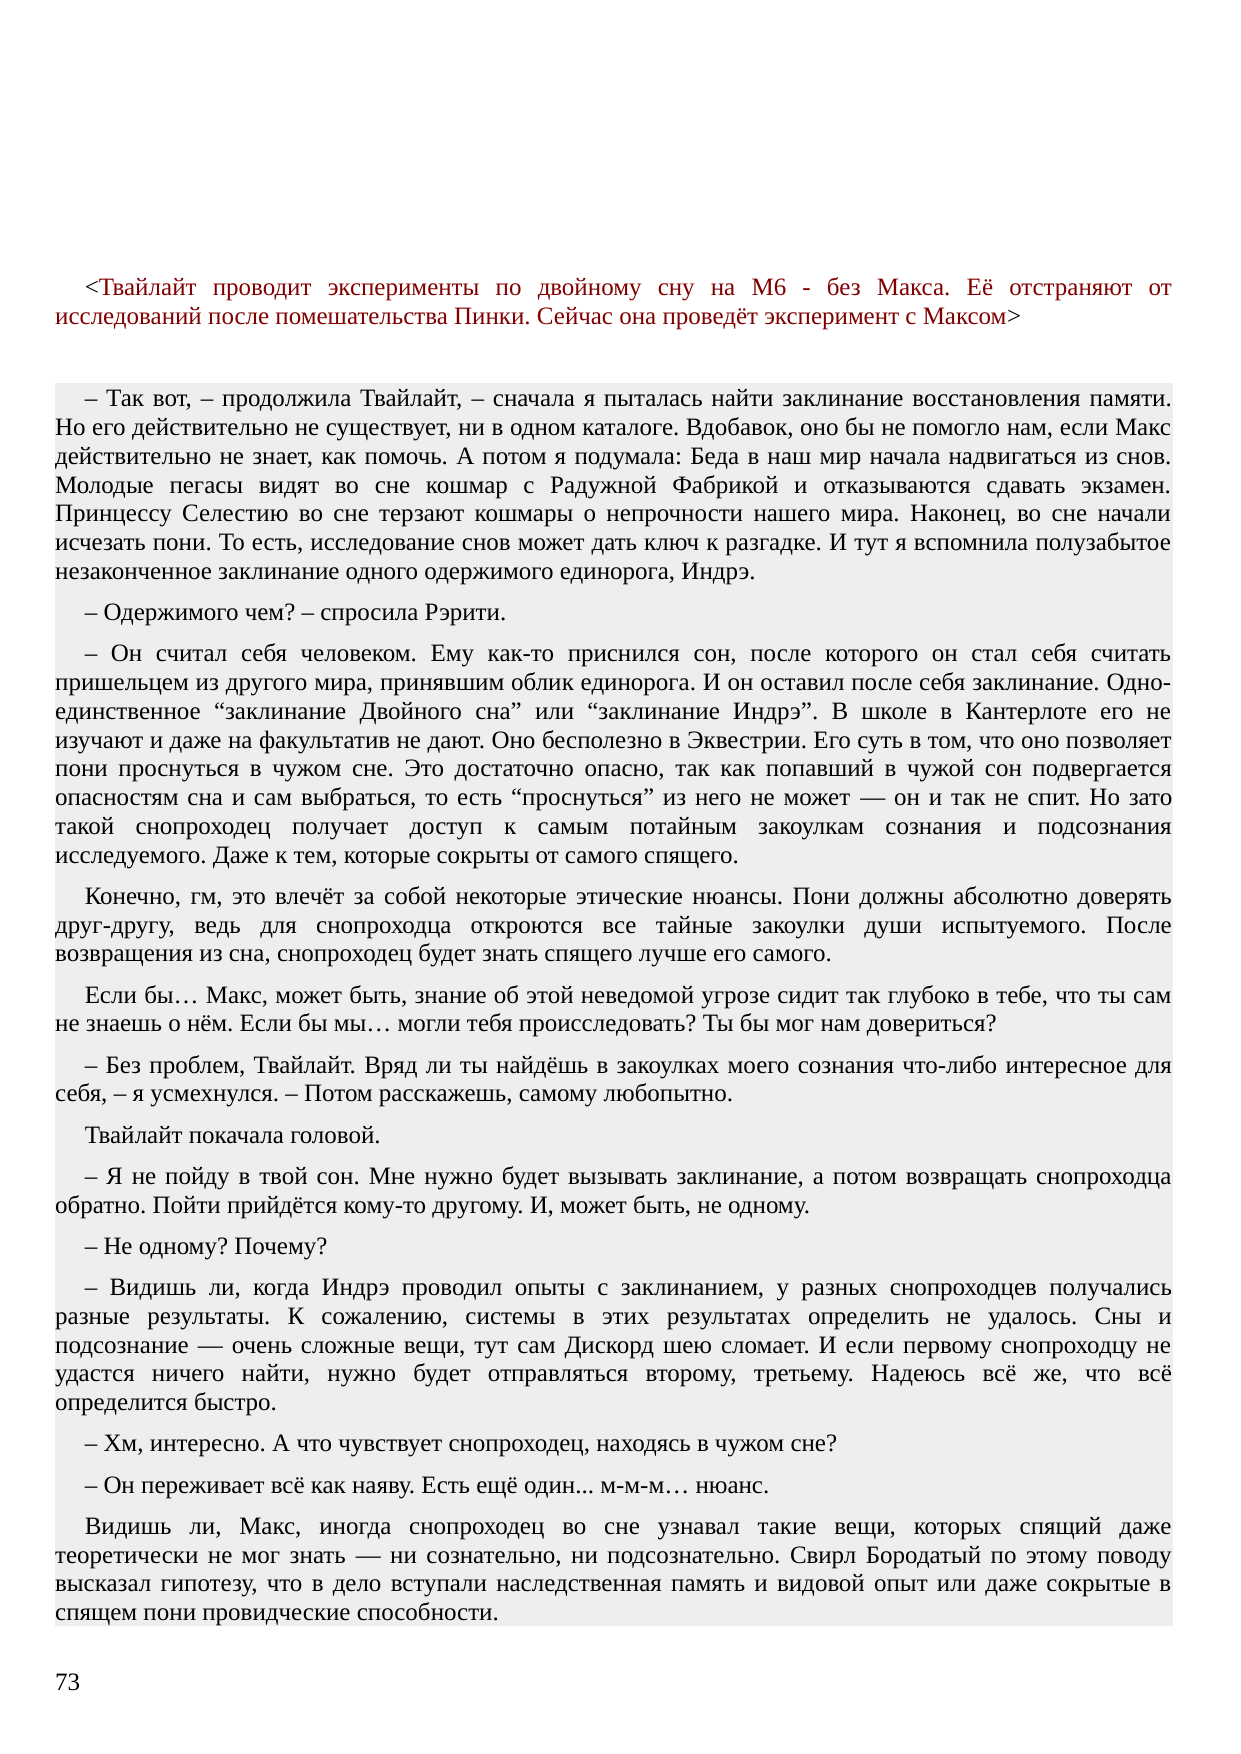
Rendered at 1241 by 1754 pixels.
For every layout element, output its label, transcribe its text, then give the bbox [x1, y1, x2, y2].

text – Не одному? Почему? [55, 1231, 1173, 1260]
text – Одержимого чем? – спросила Рэрити. [55, 597, 1173, 626]
text Если бы… Макс, может быть, знание об этой неведомой угрозе сидит так глубоко в тебе, что ты сам не знаешь о нём. Если бы мы… могли тебя происследовать? Ты бы мог нам довериться? [55, 980, 1173, 1037]
text Конечно, гм, это влечёт за собой некоторые этические нюансы. Пони должны абсолютно доверять друг-другу, ведь для снопроходца откроются все тайные закоулки души испытуемого. После возвращения из сна, снопроходец будет знать спящего лучше его самого. [55, 881, 1173, 967]
text – Он переживает всё как наяву. Есть ещё один... м-м-м… нюанс. [55, 1470, 1173, 1498]
text <Твайлайт проводит эксперименты по двойному сну на М6 - без Макса. Её отстраняют от исследований после помешательства Пинки. Сейчас она проведёт эксперимент с Максом> [55, 272, 1173, 330]
text – Так вот, – продолжила Твайлайт, – сначала я пыталась найти заклинание восстановления памяти. Но его действительно не существует, ни в одном каталоге. Вдобавок, оно бы не помогло нам, если Макс действительно не знает, как помочь. А потом я подумала: Беда в наш мир начала надвигаться из снов. Молодые пегасы видят во сне кошмар с Радужной Фабрикой и отказываются сдавать экзамен. Принцессу Селестию во сне терзают кошмары о непрочности нашего мира. Наконец, во сне начали исчезать пони. То есть, исследование снов может дать ключ к разгадке. И тут я вспомнила полузабытое незаконченное заклинание одного одержимого единорога, Индрэ. [55, 383, 1173, 585]
text – Без проблем, Твайлайт. Вряд ли ты найдёшь в закоулках моего сознания что-либо интересное для себя, – я усмехнулся. – Потом расскажешь, самому любопытно. [55, 1050, 1173, 1107]
text – Он считал себя человеком. Ему как-то приснился сон, после которого он стал себя считать пришельцем из другого мира, принявшим облик единорога. И он оставил после себя заклинание. Одно-единственное “заклинание Двойного сна” или “заклинание Индрэ”. В школе в Кантерлоте его не изучают и даже на факультатив не дают. Оно бесполезно в Эквестрии. Его суть в том, что оно позволяет пони проснуться в чужом сне. Это достаточно опасно, так как попавший в чужой сон подвергается опасностям сна и сам выбраться, то есть “проснуться” из него не может — он и так не спит. Но зато такой снопроходец получает доступ к самым потайным закоулкам сознания и подсознания исследуемого. Даже к тем, которые сокрыты от самого спящего. [55, 638, 1173, 868]
text Видишь ли, Макс, иногда снопроходец во сне узнавал такие вещи, которых спящий даже теоретически не мог знать — ни сознательно, ни подсознательно. Свирл Бородатый по этому поводу высказал гипотезу, что в дело вступали наследственная память и видовой опыт или даже сокрытые в спящем пони провидческие способности. [55, 1511, 1173, 1626]
text Твайлайт покачала головой. [55, 1120, 1173, 1148]
text – Я не пойду в твой сон. Мне нужно будет вызывать заклинание, а потом возвращать снопроходца обратно. Пойти прийдётся кому-то другому. И, может быть, не одному. [55, 1161, 1173, 1218]
text – Видишь ли, когда Индрэ проводил опыты с заклинанием, у разных снопроходцев получались разные результаты. К сожалению, системы в этих результатах определить не удалось. Сны и подсознание — очень сложные вещи, тут сам Дискорд шею сломает. И если первому снопроходцу не удастся ничего найти, нужно будет отправляться второму, третьему. Надеюсь всё же, что всё определится быстро. [55, 1272, 1173, 1416]
text – Хм, интересно. А что чувствует снопроходец, находясь в чужом сне? [55, 1428, 1173, 1457]
